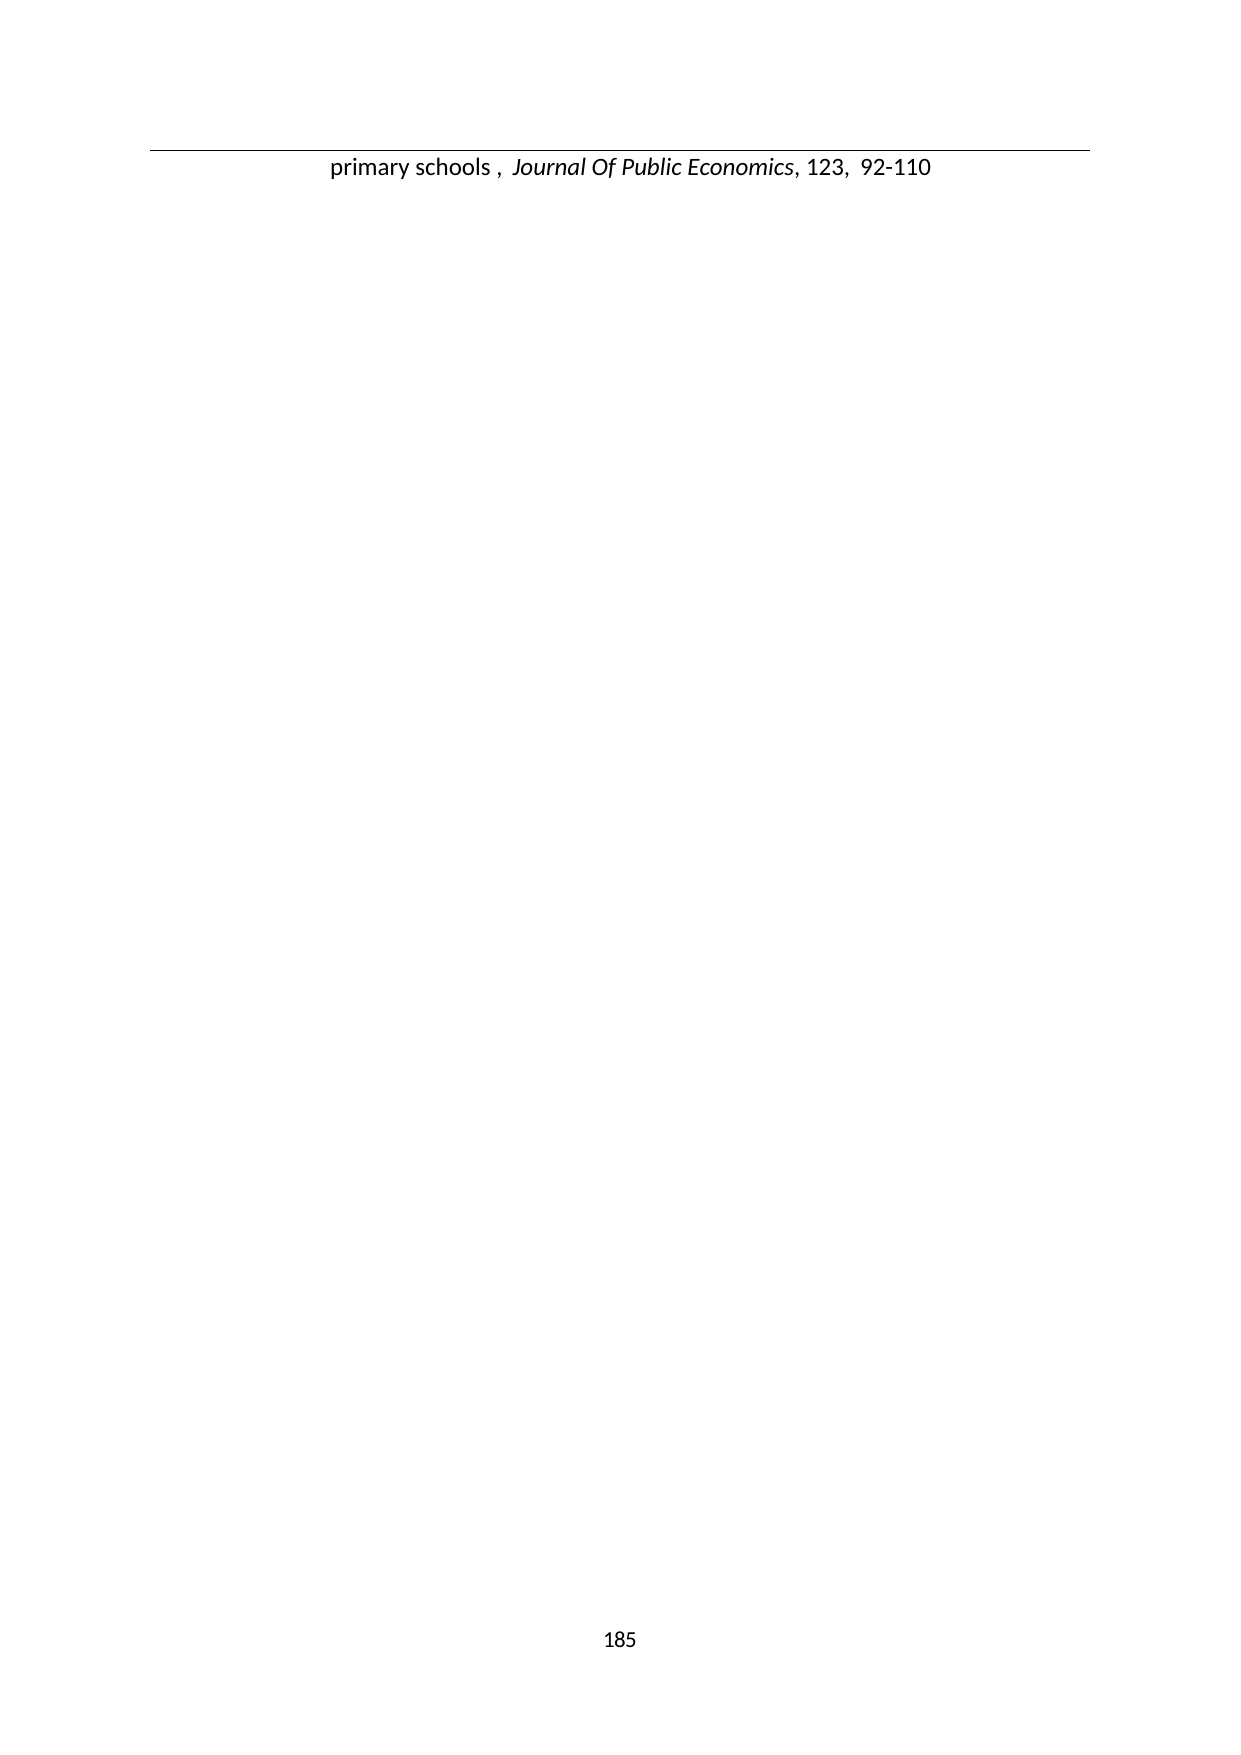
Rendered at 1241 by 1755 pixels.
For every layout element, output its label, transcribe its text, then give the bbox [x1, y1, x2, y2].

table_cell [150, 151, 302, 182]
table_cell primary schools , Journal Of Public Economics, 123, 92-110 [303, 151, 1090, 182]
